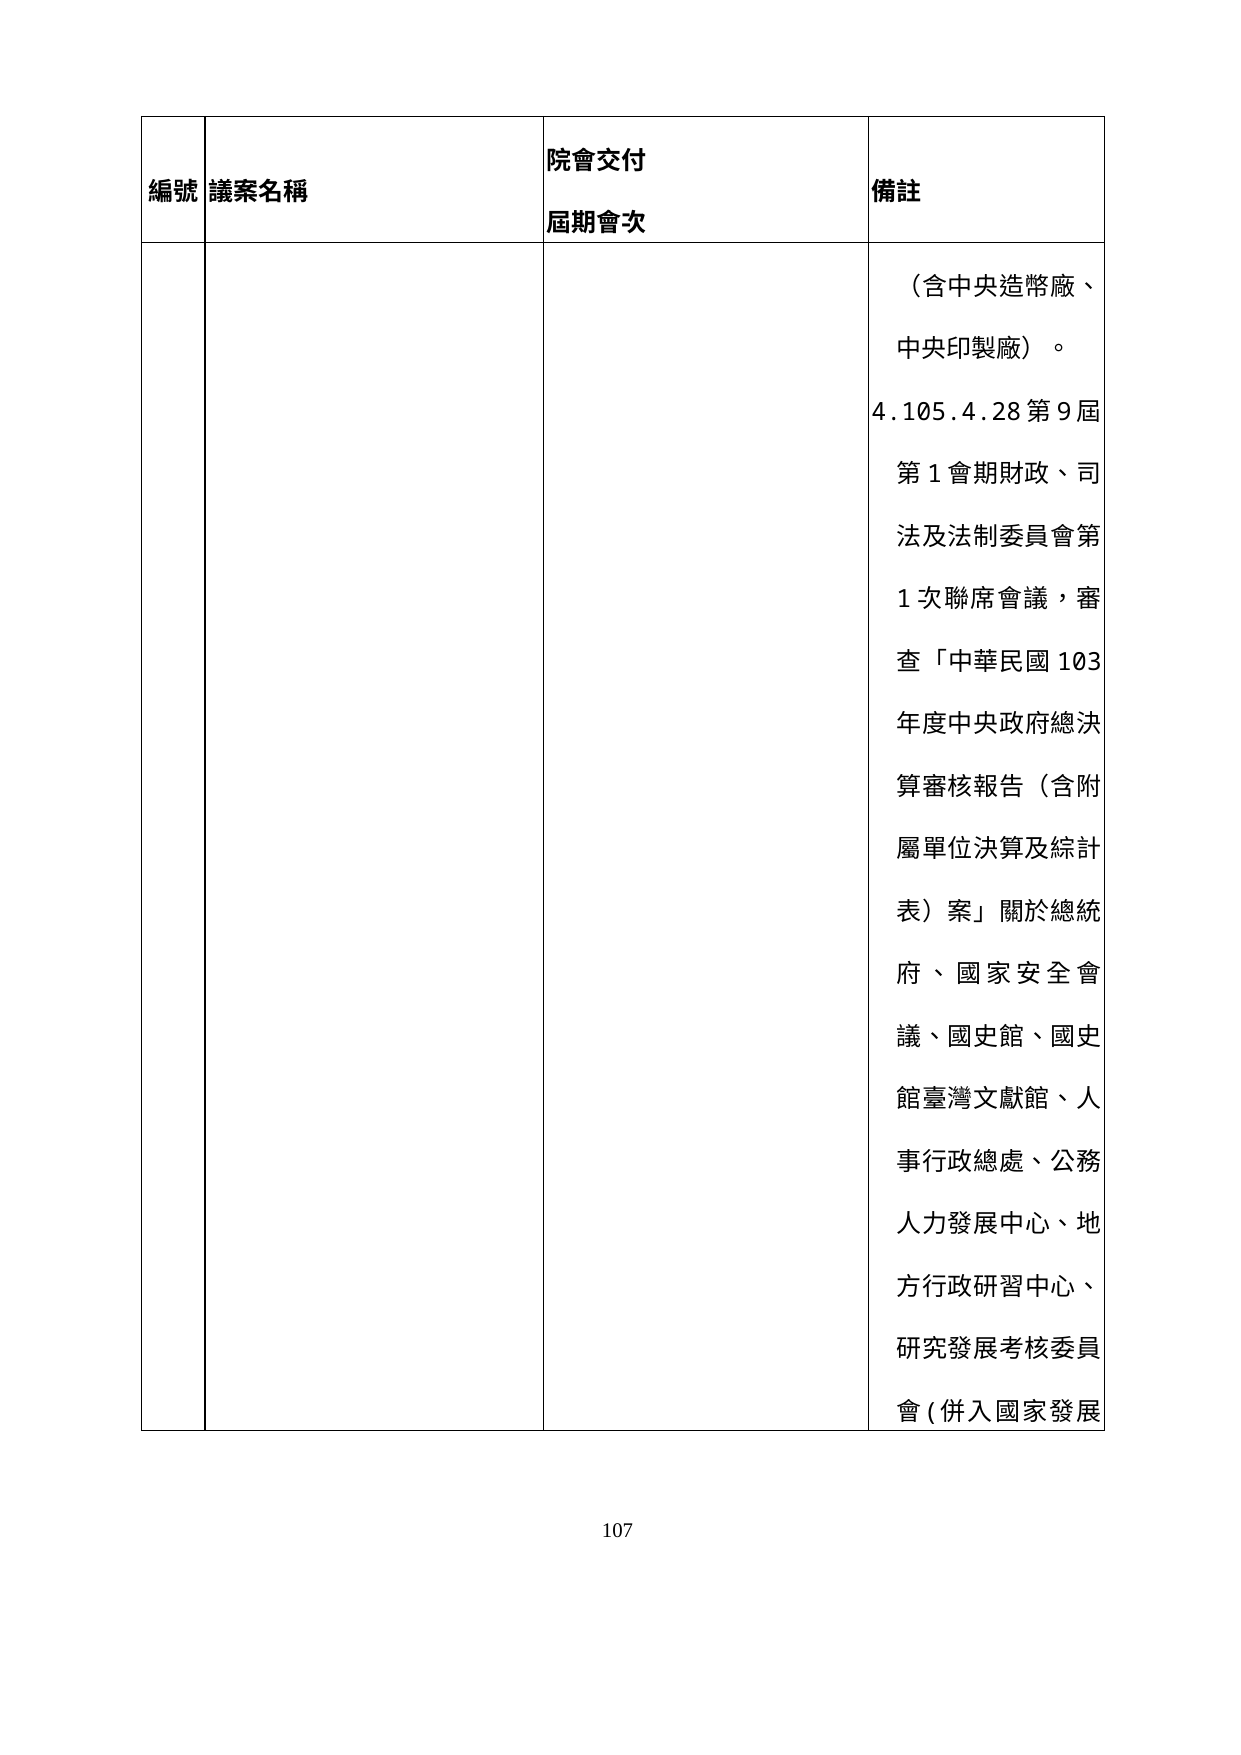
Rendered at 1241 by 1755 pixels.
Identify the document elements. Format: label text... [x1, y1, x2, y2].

table_cell （含中央造幣廠、中央印製廠）。 4.105.4.28第9屆第1會期財政、司法及法制委員會第1次聯席會議，審查「中華民國103年度中央政府總決算審核報告（含附屬單位決算及綜計表）案」關於總統府、國家安全會議、國史館、國史館臺灣文獻館、人事行政總處、公務人力發展中心、地方行政研習中心、研究發展考核委員會(併入國家發展 [869, 243, 1104, 1430]
table_cell [142, 243, 204, 1430]
table_header 院會交付 屆期會次 [544, 117, 868, 242]
table_cell [544, 243, 868, 1430]
table_header 備註 [869, 117, 1104, 242]
table_cell [206, 243, 543, 1430]
table_header 議案名稱 [206, 117, 543, 242]
table_header 編號 [142, 117, 204, 242]
